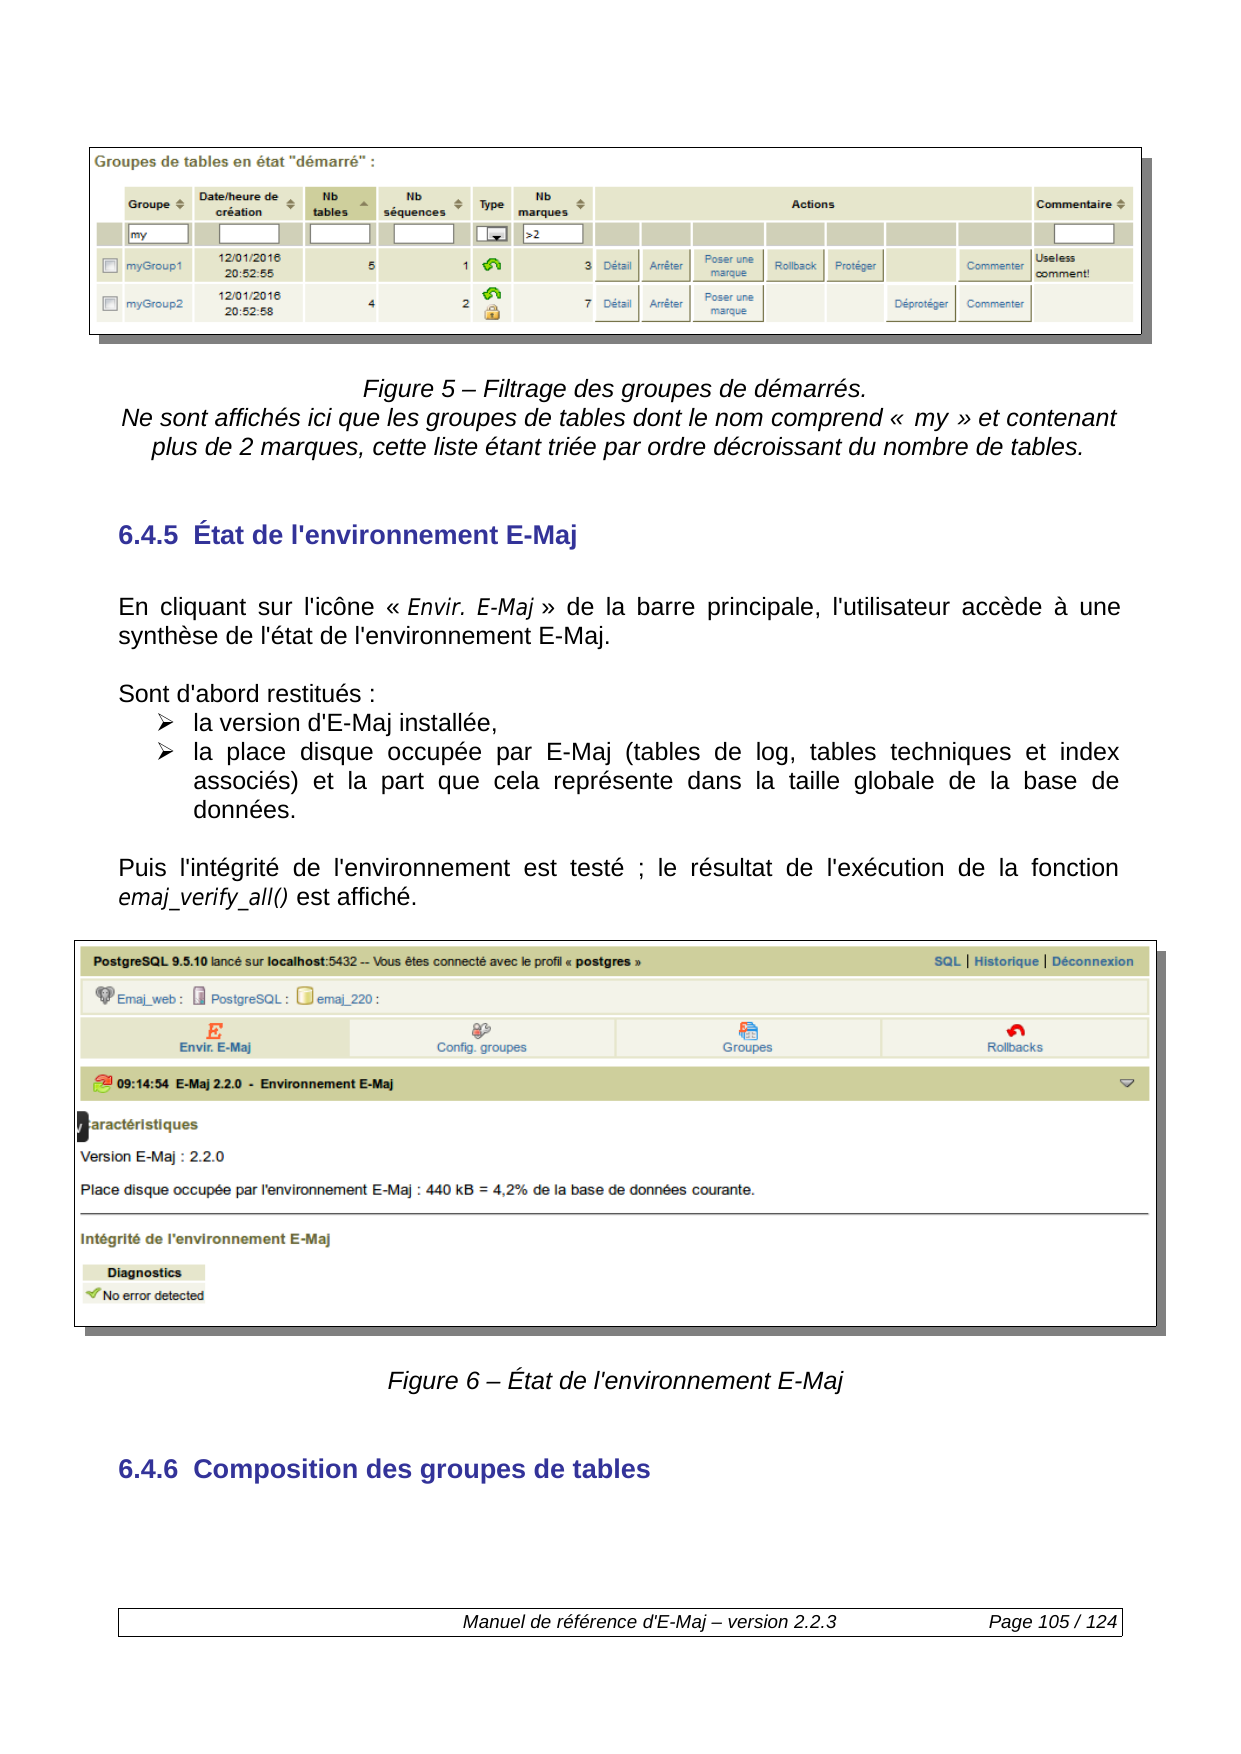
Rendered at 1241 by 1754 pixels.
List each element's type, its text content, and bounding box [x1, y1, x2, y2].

subtitle État de l'environnement E-Maj [118, 519, 1122, 550]
subtitle Composition des groupes de tables [118, 1453, 1122, 1484]
text Figure 5 – Filtrage des groupes de démarrés. Ne sont affichés ici que les groupes de tables dont le nom comprend « my » et contenant plus de 2 marques, cette liste étant triée par ordre décroissant du nombre de tables. [118, 373, 1122, 461]
text Figure 6 – État de l'environnement E-Maj [118, 1366, 1122, 1394]
picture [91, 150, 1138, 331]
text Puis l'intégrité de l'environnement est testé ; le résultat de l'exécution de la fonction emaj_verify_all() est affiché. [118, 853, 1122, 911]
text En cliquant sur l'icône « Envir. E-Maj » de la barre principale, l'utilisateur accède à une synthèse de l'état de l'environnement E-Maj. [118, 591, 1122, 649]
list la place disque occupée par E-Maj (tables de log, tables techniques et index associés) et la part que cela représente dans la taille globale de la base de données. [156, 737, 1122, 824]
picture [77, 943, 1153, 1323]
text Sont d'abord restitués : [118, 679, 1122, 708]
list la version d'E-Maj installée, [156, 708, 1122, 737]
